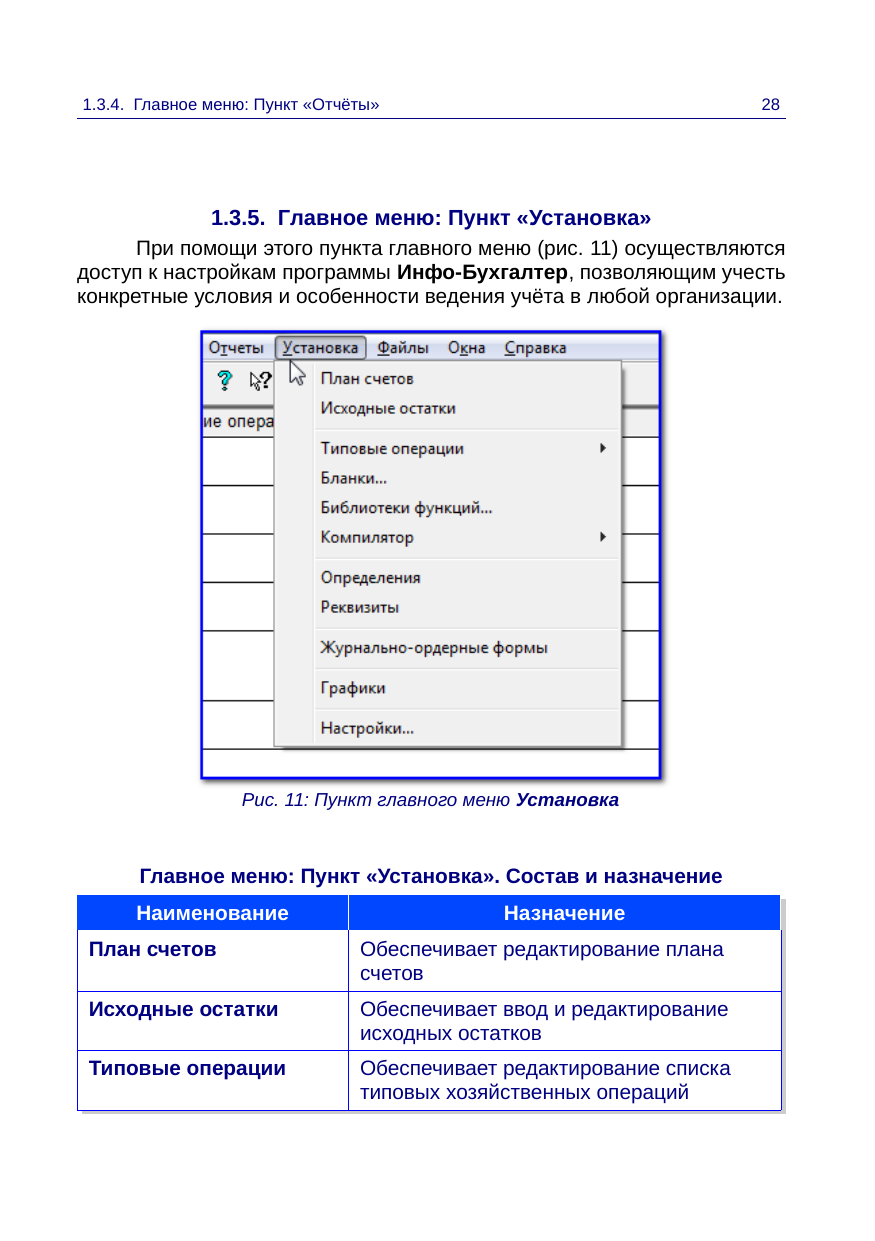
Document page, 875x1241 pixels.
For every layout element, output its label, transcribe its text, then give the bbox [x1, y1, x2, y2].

table_cell Исходные остатки [78, 992, 348, 1050]
text Рис. 11: Пункт главного меню Установка [191, 789, 671, 811]
table_cell Обеспечивает редактирование списка типовых хозяйственных операций [349, 1051, 781, 1110]
table_cell Обеспечивает редактирование плана счетов [349, 931, 781, 991]
table_cell Обеспечивает ввод и редактирование исходных остатков [349, 992, 781, 1050]
subtitle Главное меню: Пункт «Установка» [77, 204, 786, 230]
table_cell Типовые операции [78, 1051, 348, 1110]
subtitle Главное меню: Пункт «Установка». Состав и назначение [77, 864, 786, 888]
picture [191, 321, 671, 789]
table_header Наименование [77, 895, 348, 930]
table_cell План счетов [78, 931, 348, 991]
text При помощи этого пункта главного меню (рис. 11) осуществляются доступ к настройкам программы Инфо-Бухгалтер, позволяющим учесть конкретные условия и особенности ведения учёта в любой организации. [77, 236, 786, 307]
table_header Назначение [349, 895, 780, 930]
